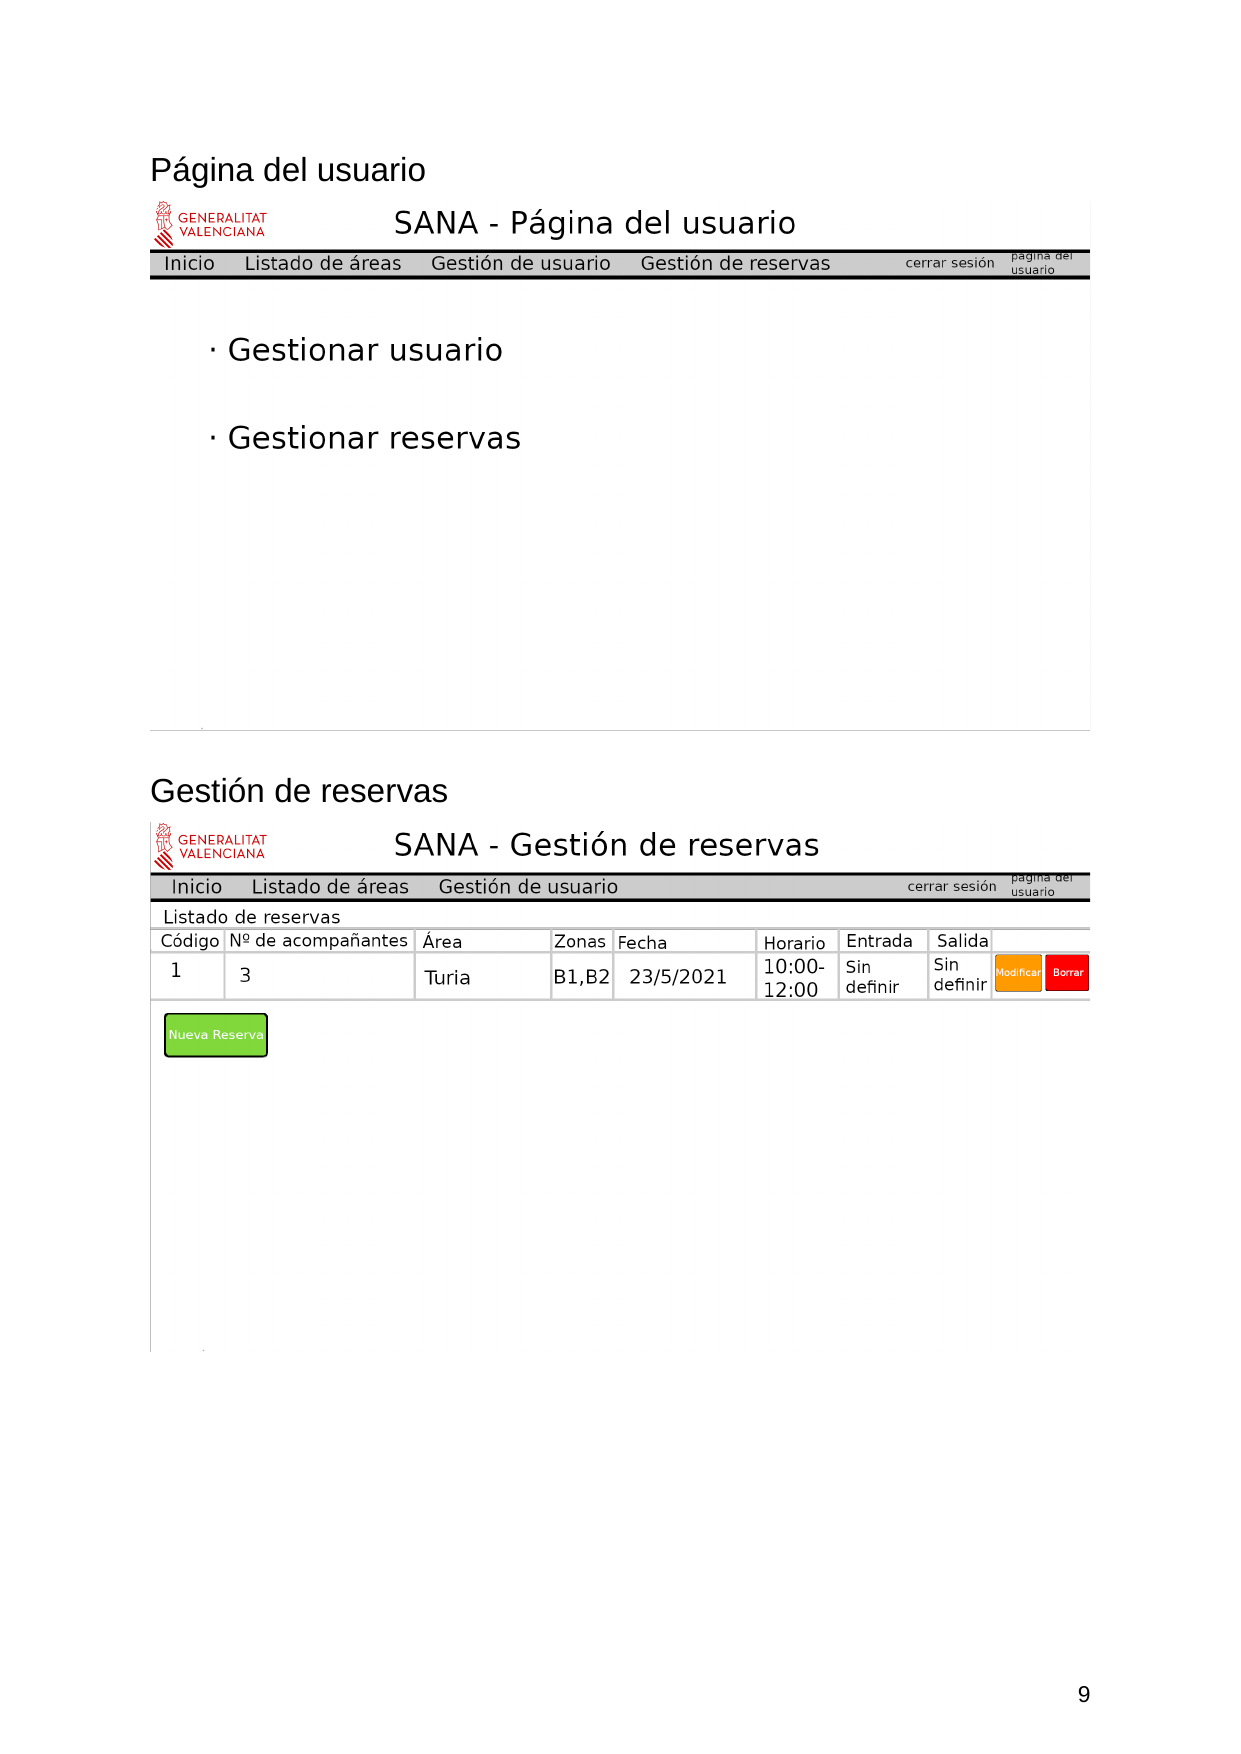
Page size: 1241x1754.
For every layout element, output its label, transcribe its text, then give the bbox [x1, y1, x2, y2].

subtitle Gestión de reservas [150, 771, 1090, 810]
picture [150, 822, 1091, 1352]
picture [150, 201, 1091, 731]
subtitle Página del usuario [150, 150, 1090, 188]
